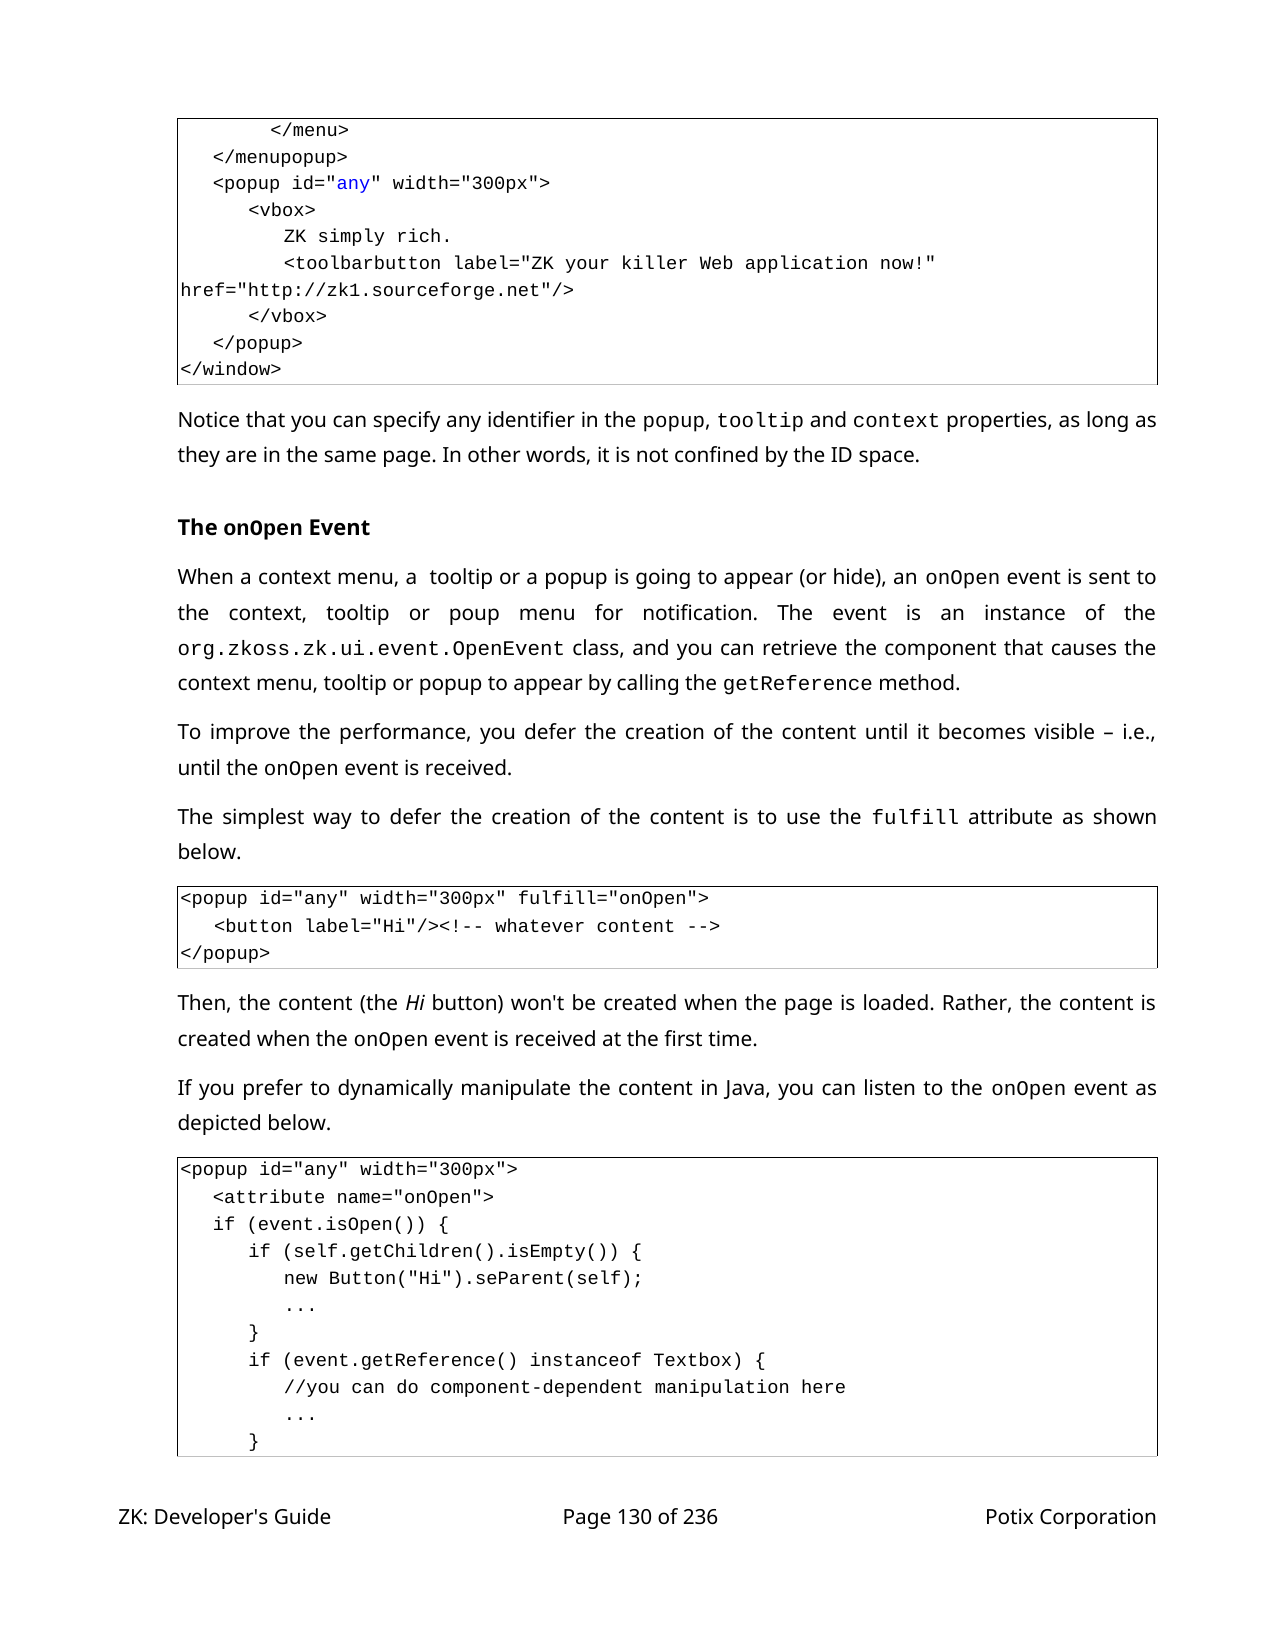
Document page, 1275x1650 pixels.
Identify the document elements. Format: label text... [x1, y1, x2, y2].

text if (event.getReference() instanceof Textbox) { [178, 1348, 1157, 1372]
text <button label="Hi"/><!-- whatever content --> [178, 913, 1157, 938]
text The simplest way to defer the creation of the content is to use the fulfill attribute as shown below. [177, 802, 1157, 866]
text ... [178, 1293, 1157, 1317]
text When a context menu, a tooltip or a popup is going to appear (or hide), an onOpen event is sent to the context, tooltip or poup menu for notification. The event is an instance of the org.zkoss.zk.ui.event.OpenEvent class, and you can retrieve the component that causes the context menu, tooltip or popup to appear by calling the getReference method. [177, 562, 1157, 697]
text To improve the performance, you defer the creation of the content until it becomes visible – i.e., until the onOpen event is received. [177, 717, 1157, 781]
text if (event.isOpen()) { [178, 1212, 1157, 1236]
text new Button("Hi").seParent(self); [178, 1266, 1157, 1290]
subtitle The onOpen Event [177, 511, 1157, 541]
text <popup id="any" width="300px" fulfill="onOpen"> [178, 887, 1157, 911]
text //you can do component-dependent manipulation here [178, 1375, 1157, 1399]
text If you prefer to dynamically manipulate the content in Java, you can listen to the onOpen event as depicted below. [177, 1073, 1157, 1137]
text } [178, 1429, 1157, 1456]
text } [178, 1320, 1157, 1345]
text Notice that you can specify any identifier in the popup, tooltip and context properties, as long as they are in the same page. In other words, it is not confined by the ID space. [177, 405, 1157, 469]
text </menu> </menupopup> <popup id="any" width="300px"> <vbox> ZK simply rich. <toolbarbutton label="ZK your killer Web application now!" href="http://zk1.sourceforge.net"/> </vbox> </popup> </window> [178, 119, 1157, 384]
text ... [178, 1402, 1157, 1426]
text </popup> [178, 941, 1157, 968]
text if (self.getChildren().isEmpty()) { [178, 1239, 1157, 1263]
text <attribute name="onOpen"> [178, 1184, 1157, 1209]
text <popup id="any" width="300px"> [178, 1158, 1157, 1182]
text Then, the content (the Hi button) won't be created when the page is loaded. Rather, the content is created when the onOpen event is received at the first time. [177, 988, 1157, 1052]
